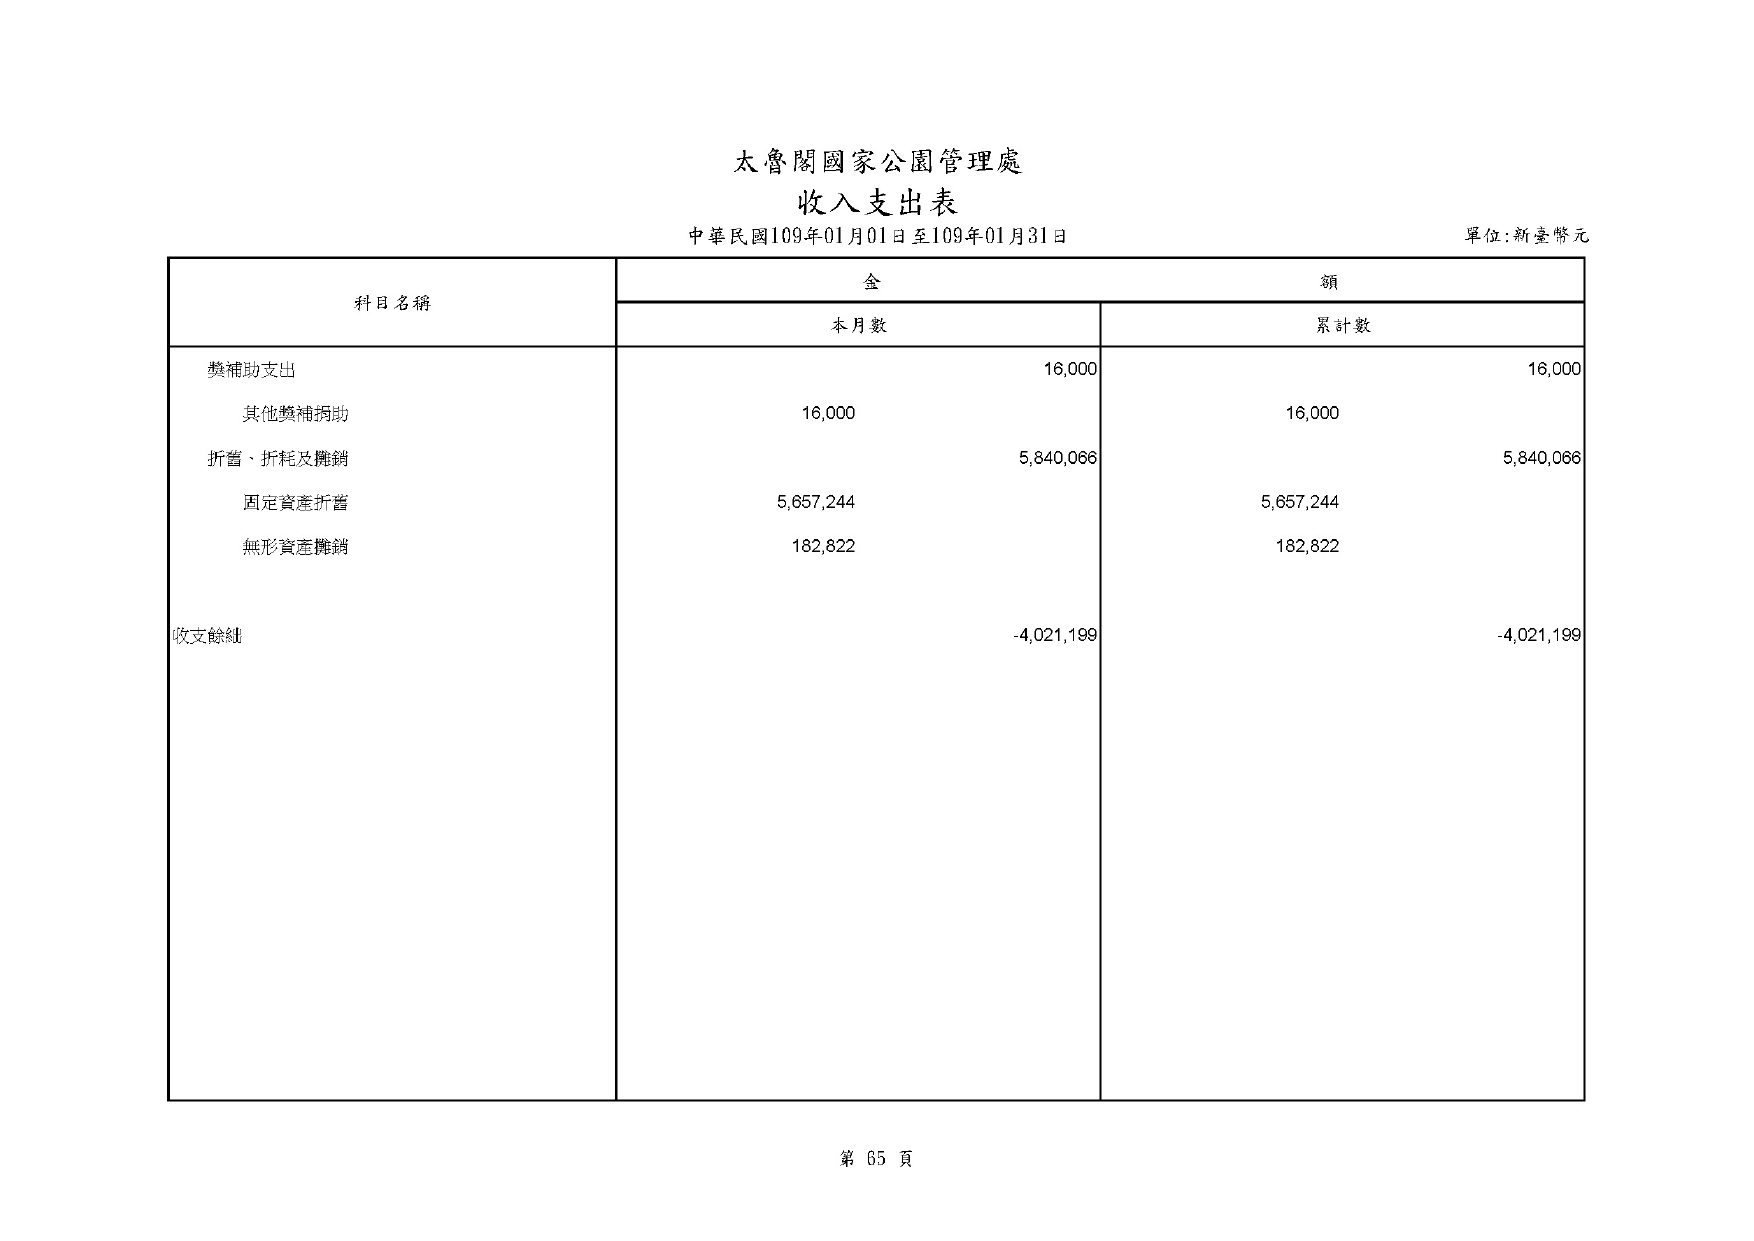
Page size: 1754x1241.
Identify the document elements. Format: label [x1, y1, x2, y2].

picture [59, 59, 1695, 1216]
